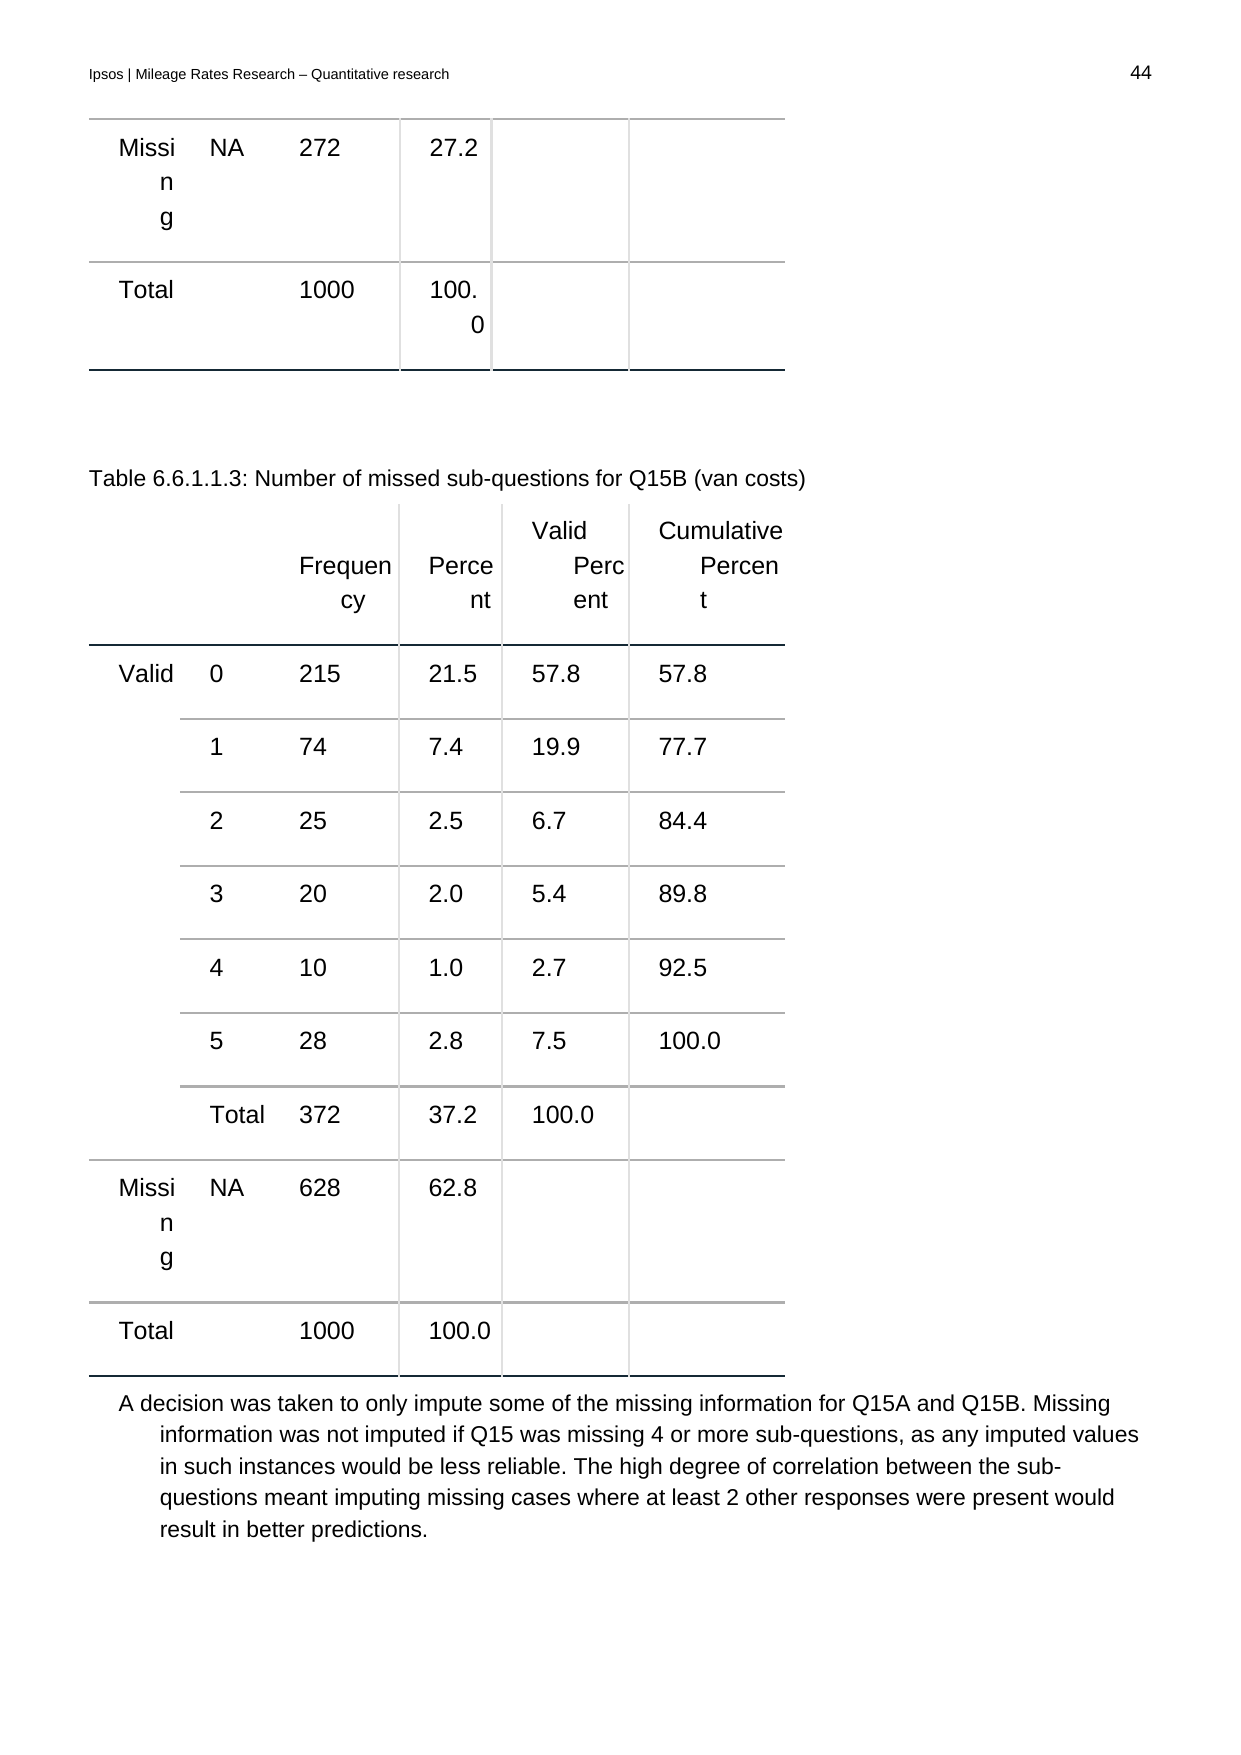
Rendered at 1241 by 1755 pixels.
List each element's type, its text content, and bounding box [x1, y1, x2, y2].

table_cell 21.5 [400, 646, 501, 718]
table_cell 100.0 [400, 1304, 501, 1375]
table_cell 3 [180, 867, 269, 938]
table_cell 1.0 [400, 940, 501, 1012]
table_cell 5 [180, 1014, 269, 1085]
table_cell 2.5 [400, 793, 501, 865]
table_cell 62.8 [400, 1161, 501, 1301]
table_cell [630, 1088, 785, 1159]
table_cell Total [89, 263, 269, 369]
table_cell 0 [180, 646, 269, 718]
table_cell 215 [269, 646, 398, 718]
table_cell [630, 120, 785, 261]
table_cell Missing [89, 1161, 180, 1301]
table_cell 77.7 [630, 720, 785, 791]
table_cell [630, 1161, 785, 1301]
table_cell 10 [269, 940, 398, 1012]
table_cell 7.5 [503, 1014, 628, 1085]
table_cell NA [180, 1161, 269, 1301]
table_cell 100.0 [630, 1014, 785, 1085]
table_cell 19.9 [503, 720, 628, 791]
table_cell 37.2 [400, 1088, 501, 1159]
table_header Cumulative Percent [630, 504, 785, 644]
table_cell NA [180, 120, 269, 261]
list Number of missed sub-questions for Q15B (van costs) [89, 465, 1107, 491]
table_cell 2.0 [400, 867, 501, 938]
table_cell 100.0 [503, 1088, 628, 1159]
table_cell 628 [269, 1161, 398, 1301]
table_cell [630, 263, 785, 369]
table_cell 2 [180, 793, 269, 865]
table_header [180, 504, 269, 644]
table_cell 4 [180, 940, 269, 1012]
table_cell 57.8 [503, 646, 628, 718]
table_cell 74 [269, 720, 398, 791]
table_cell 57.8 [630, 646, 785, 718]
table_header [89, 504, 180, 644]
table_cell [493, 263, 628, 369]
table_header Valid Percent [503, 504, 628, 644]
table_cell 5.4 [503, 867, 628, 938]
table_cell Valid [89, 646, 180, 1159]
table_cell 7.4 [400, 720, 501, 791]
table_cell 100.0 [401, 263, 490, 369]
table_cell 1000 [269, 263, 399, 369]
table_cell [493, 120, 628, 261]
table_cell 2.7 [503, 940, 628, 1012]
text A decision was taken to only impute some of the missing information for Q15A and Q15B. Missing information was not imputed if Q15 was missing 4 or more sub-questions, as any imputed values in such instances would be less reliable. The high degree of correlation between the sub-questions meant imputing missing cases where at least 2 other responses were present would result in better predictions. [118, 1389, 1152, 1542]
table_cell 2.8 [400, 1014, 501, 1085]
table_cell [630, 1304, 785, 1375]
table_cell 84.4 [630, 793, 785, 865]
table_cell 1 [180, 720, 269, 791]
table_cell 27.2 [401, 120, 490, 261]
table_cell 20 [269, 867, 398, 938]
table_cell 372 [269, 1088, 398, 1159]
table_cell Missing [89, 120, 180, 261]
table_cell [503, 1161, 628, 1301]
table_cell [503, 1304, 628, 1375]
table_cell 89.8 [630, 867, 785, 938]
table_cell Total [89, 1304, 269, 1375]
table_cell 1000 [269, 1304, 398, 1375]
table_cell Total [180, 1088, 269, 1159]
table_cell 272 [269, 120, 399, 261]
table_header Frequency [269, 504, 398, 644]
table_header Percent [400, 504, 501, 644]
table_cell 25 [269, 793, 398, 865]
table_cell 6.7 [503, 793, 628, 865]
table_cell 92.5 [630, 940, 785, 1012]
table_cell 28 [269, 1014, 398, 1085]
